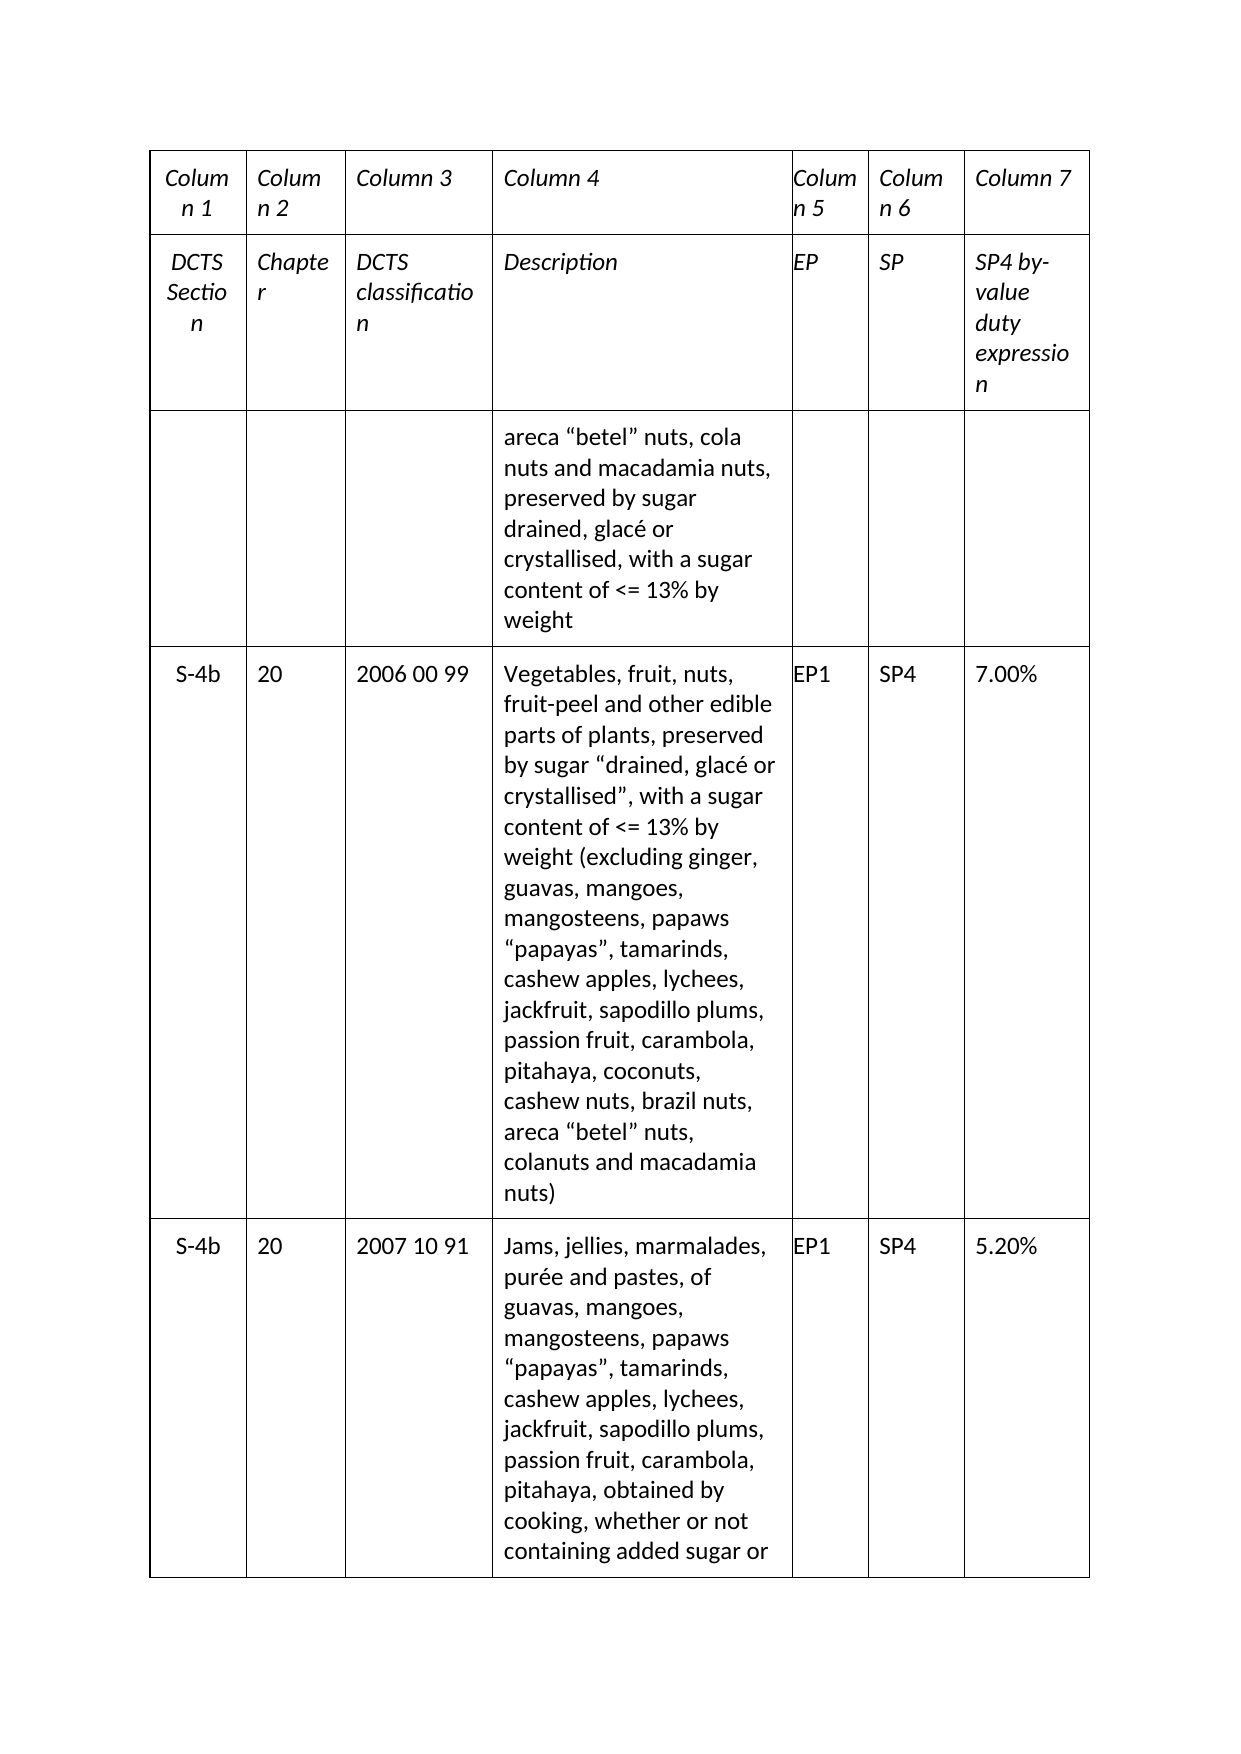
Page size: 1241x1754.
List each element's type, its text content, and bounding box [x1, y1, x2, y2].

table_header Column 3 [346, 151, 492, 234]
table_cell [869, 411, 964, 646]
table_cell SP [869, 235, 964, 409]
table_cell [965, 411, 1089, 646]
table_cell S-4b [151, 647, 246, 1218]
table_cell Jams, jellies, marmalades, purée and pastes, of guavas, mangoes, mangosteens, papaws “papayas”, tamarinds, cashew apples, lychees, jackfruit, sapodillo plums, passion fruit, carambola, pitahaya, obtained by cooking, whether or not containing added sugar or [493, 1219, 792, 1577]
table_cell S-4b [151, 1219, 246, 1577]
table_header Column 6 [869, 151, 964, 234]
table_cell SP4 by-value duty expression [965, 235, 1089, 409]
table_cell Description [493, 235, 792, 409]
table_cell [151, 411, 246, 646]
table_header Column 7 [965, 151, 1089, 234]
table_cell Chapter [247, 235, 345, 409]
table_header Column 2 [247, 151, 345, 234]
table_cell [793, 411, 868, 646]
table_cell SP4 [869, 1219, 964, 1577]
table_header Column 5 [793, 151, 868, 234]
table_cell areca “betel” nuts, cola nuts and macadamia nuts, preserved by sugar drained, glacé or crystallised, with a sugar content of <= 13% by weight [493, 411, 792, 646]
table_cell 5.20% [965, 1219, 1089, 1577]
table_cell DCTS Section [151, 235, 246, 409]
table_cell 20 [247, 647, 345, 1218]
table_cell DCTS classification [346, 235, 492, 409]
table_cell Vegetables, fruit, nuts, fruit-peel and other edible parts of plants, preserved by sugar “drained, glacé or crystallised”, with a sugar content of <= 13% by weight (excluding ginger, guavas, mangoes, mangosteens, papaws “papayas”, tamarinds, cashew apples, lychees, jackfruit, sapodillo plums, passion fruit, carambola, pitahaya, coconuts, cashew nuts, brazil nuts, areca “betel” nuts, colanuts and macadamia nuts) [493, 647, 792, 1218]
table_cell 20 [247, 1219, 345, 1577]
table_cell SP4 [869, 647, 964, 1218]
table_cell [247, 411, 345, 646]
table_cell EP [793, 235, 868, 409]
table_cell [346, 411, 492, 646]
table_header Column 4 [493, 151, 792, 234]
table_cell EP1 [793, 647, 868, 1218]
table_header Column 1 [151, 151, 246, 234]
table_cell 2007 10 91 [346, 1219, 492, 1577]
table_cell 2006 00 99 [346, 647, 492, 1218]
table_cell 7.00% [965, 647, 1089, 1218]
table_cell EP1 [793, 1219, 868, 1577]
